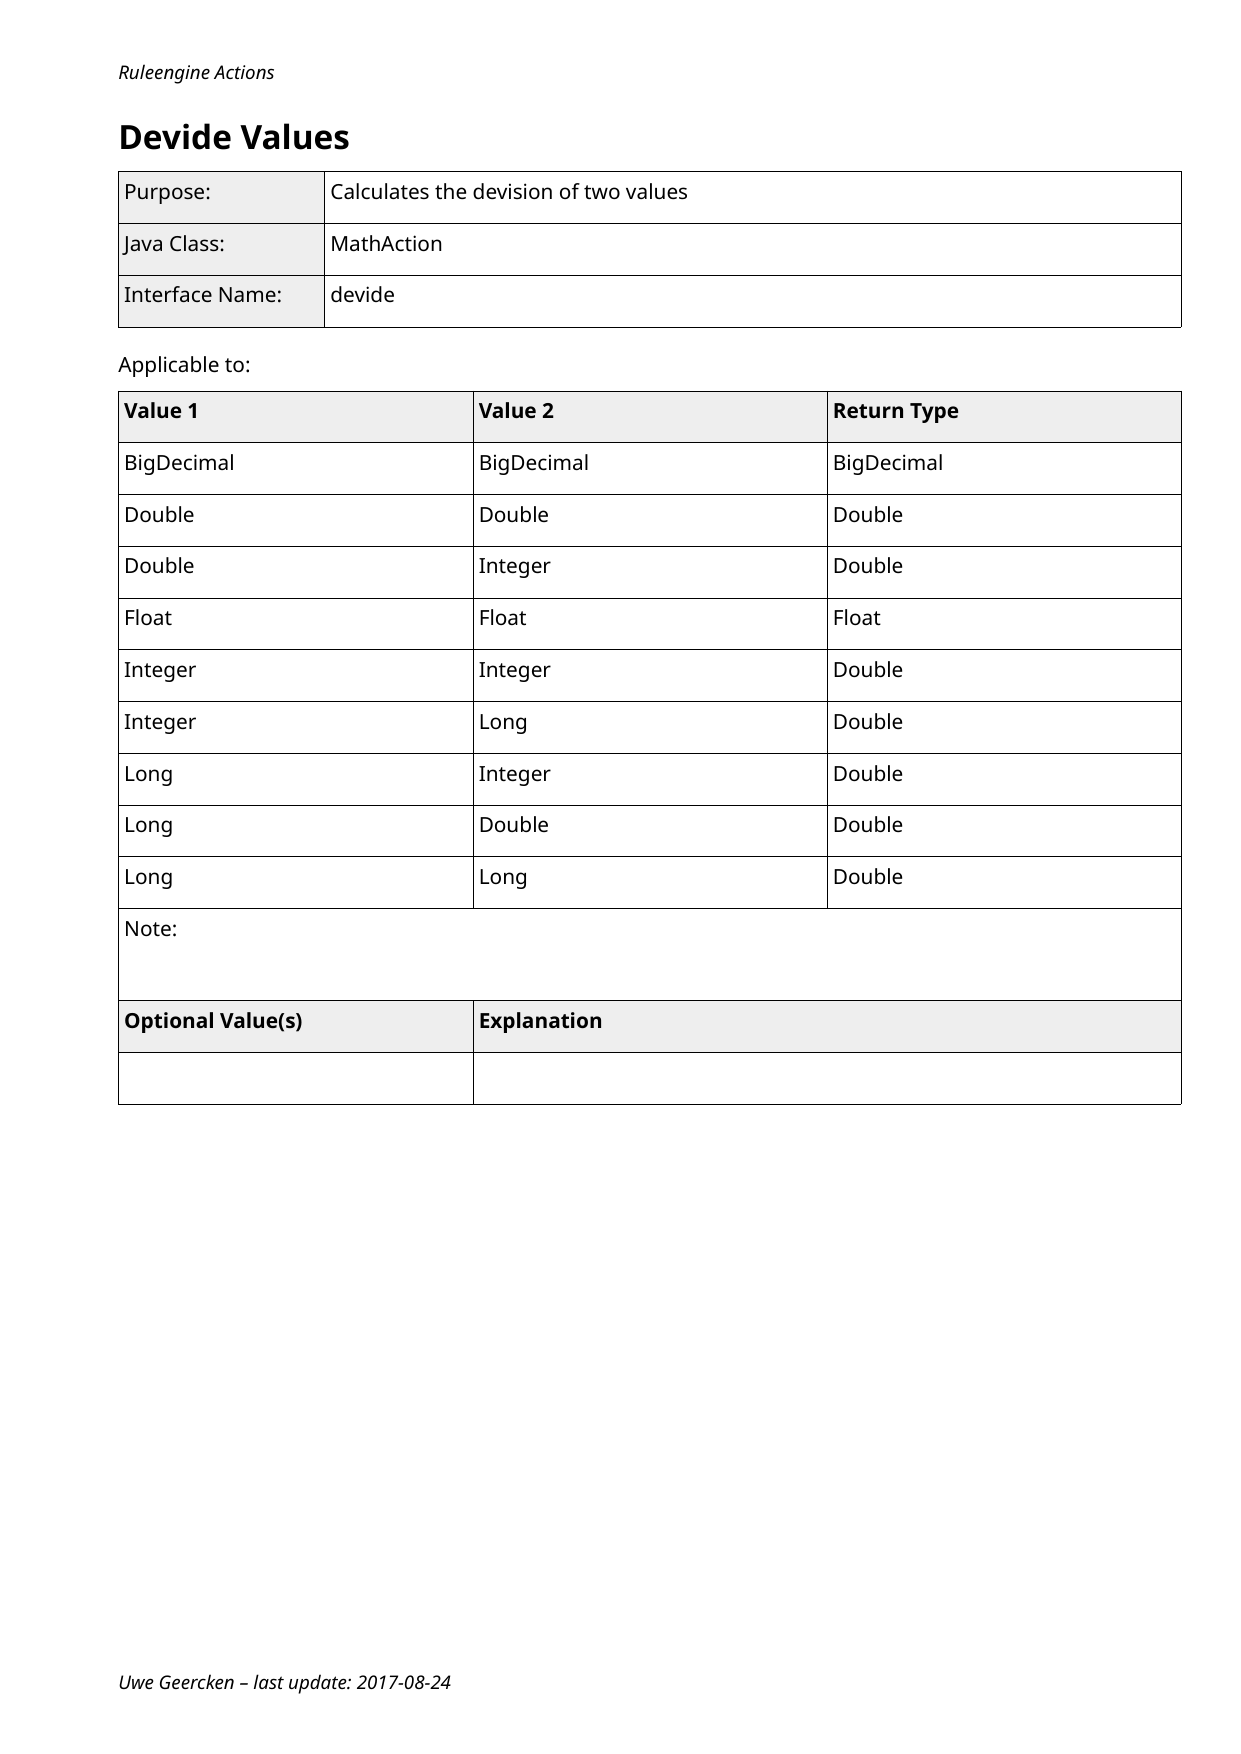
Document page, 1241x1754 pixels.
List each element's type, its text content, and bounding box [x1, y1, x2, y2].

table_cell [474, 1053, 1181, 1104]
text Devide Values [118, 114, 1181, 159]
table_cell Double [828, 495, 1181, 546]
table_cell Java Class: [119, 224, 324, 275]
table_cell Integer [119, 650, 473, 701]
table_cell Integer [474, 650, 827, 701]
table_cell BigDecimal [119, 443, 473, 494]
table_cell Optional Value(s) [119, 1001, 473, 1052]
table_cell Double [828, 806, 1181, 856]
table_cell BigDecimal [828, 443, 1181, 494]
table_cell Double [828, 754, 1181, 805]
table_cell Double [828, 702, 1181, 753]
table_cell Interface Name: [119, 276, 324, 327]
table_cell Double [119, 547, 473, 598]
table_cell Long [474, 702, 827, 753]
table_cell Float [119, 599, 473, 649]
table_header Return Type [828, 392, 1181, 442]
table_cell Double [119, 495, 473, 546]
table_cell Double [828, 650, 1181, 701]
table_cell Double [828, 547, 1181, 598]
text Applicable to: [118, 350, 1181, 379]
table_cell Integer [474, 754, 827, 805]
table_cell Explanation [474, 1001, 1181, 1052]
table_header Purpose: [119, 172, 324, 223]
table_cell Note: [119, 909, 1181, 1000]
table_header Calculates the devision of two values [325, 172, 1181, 223]
table_header Value 1 [119, 392, 473, 442]
table_header Value 2 [474, 392, 827, 442]
table_cell Integer [474, 547, 827, 598]
table_cell Long [119, 754, 473, 805]
table_cell devide [325, 276, 1181, 327]
table_cell BigDecimal [474, 443, 827, 494]
table_cell Long [119, 806, 473, 856]
table_cell Float [828, 599, 1181, 649]
table_cell [119, 1053, 473, 1104]
table_cell Long [119, 857, 473, 908]
table_cell MathAction [325, 224, 1181, 275]
table_cell Float [474, 599, 827, 649]
table_cell Double [828, 857, 1181, 908]
table_cell Double [474, 806, 827, 856]
table_cell Integer [119, 702, 473, 753]
table_cell Double [474, 495, 827, 546]
table_cell Long [474, 857, 827, 908]
